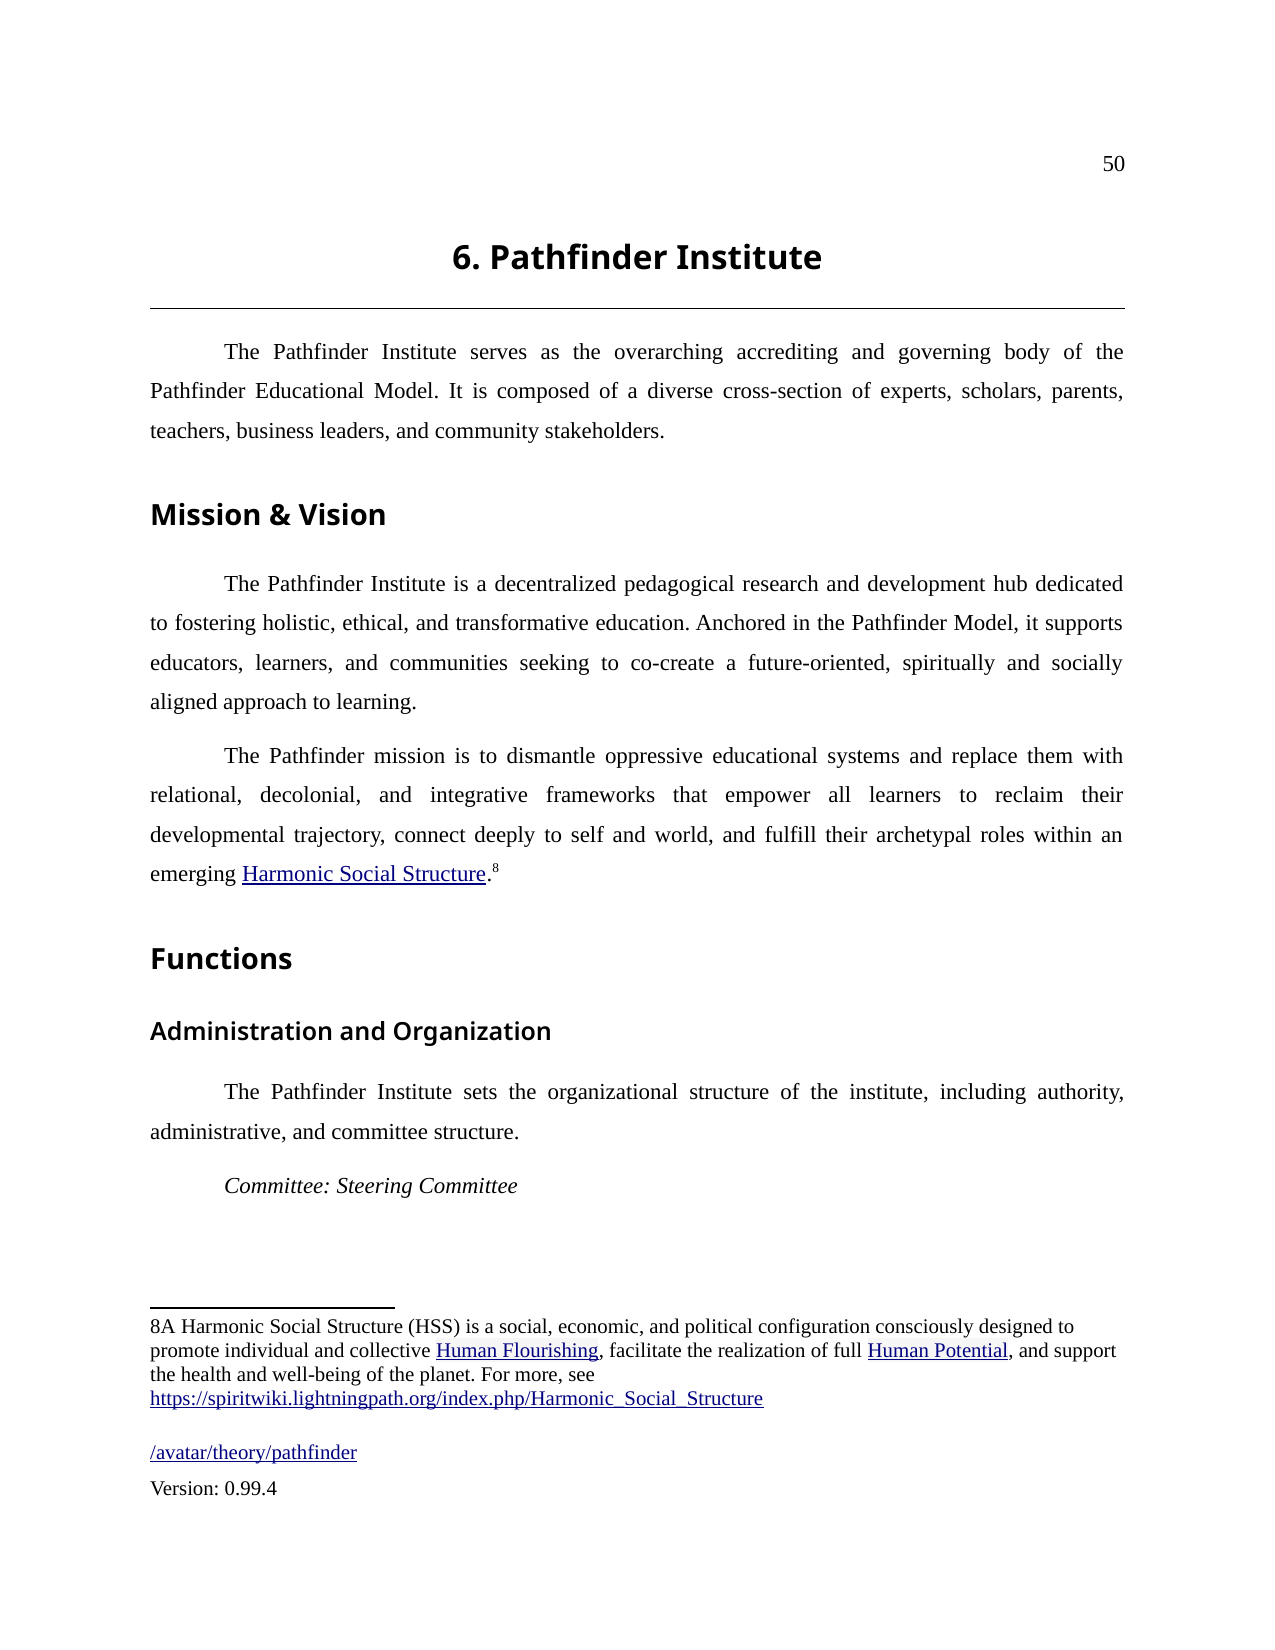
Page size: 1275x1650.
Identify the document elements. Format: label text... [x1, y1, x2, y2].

text The Pathfinder Institute serves as the overarching accrediting and governing body of the Pathfinder Educational Model. It is composed of a diverse cross-section of experts, scholars, parents, teachers, business leaders, and community stakeholders. [150, 338, 1125, 443]
text The Pathfinder mission is to dismantle oppressive educational systems and replace them with relational, decolonial, and integrative frameworks that empower all learners to reclaim their developmental trajectory, connect deeply to self and world, and fulfill their archetypal roles within an emerging Harmonic Social Structure. [150, 742, 1125, 887]
text The Pathfinder Institute is a decentralized pedagogical research and development hub dedicated to fostering holistic, ethical, and transformative education. Anchored in the Pathfinder Model, it supports educators, learners, and communities seeking to co-create a future-oriented, spiritually and socially aligned approach to learning. [150, 569, 1125, 714]
subtitle Mission & Vision [150, 495, 1125, 534]
text The Pathfinder Institute sets the organizational structure of the institute, including authority, administrative, and committee structure. [150, 1078, 1125, 1144]
subtitle Administration and Organization [150, 1013, 1125, 1047]
subtitle Functions [150, 938, 1125, 978]
subtitle 6. Pathfinder Institute [150, 231, 1125, 308]
text Committee: Steering Committee [150, 1172, 1125, 1198]
text A Harmonic Social Structure (HSS) is a social, economic, and political configuration consciously designed to promote individual and collective Human Flourishing, facilitate the realization of full Human Potential, and support the health and well-being of the planet. For more, see https://spiritwiki.lightningpath.org/index.php/Harmonic_Social_Structure [150, 1314, 1125, 1410]
